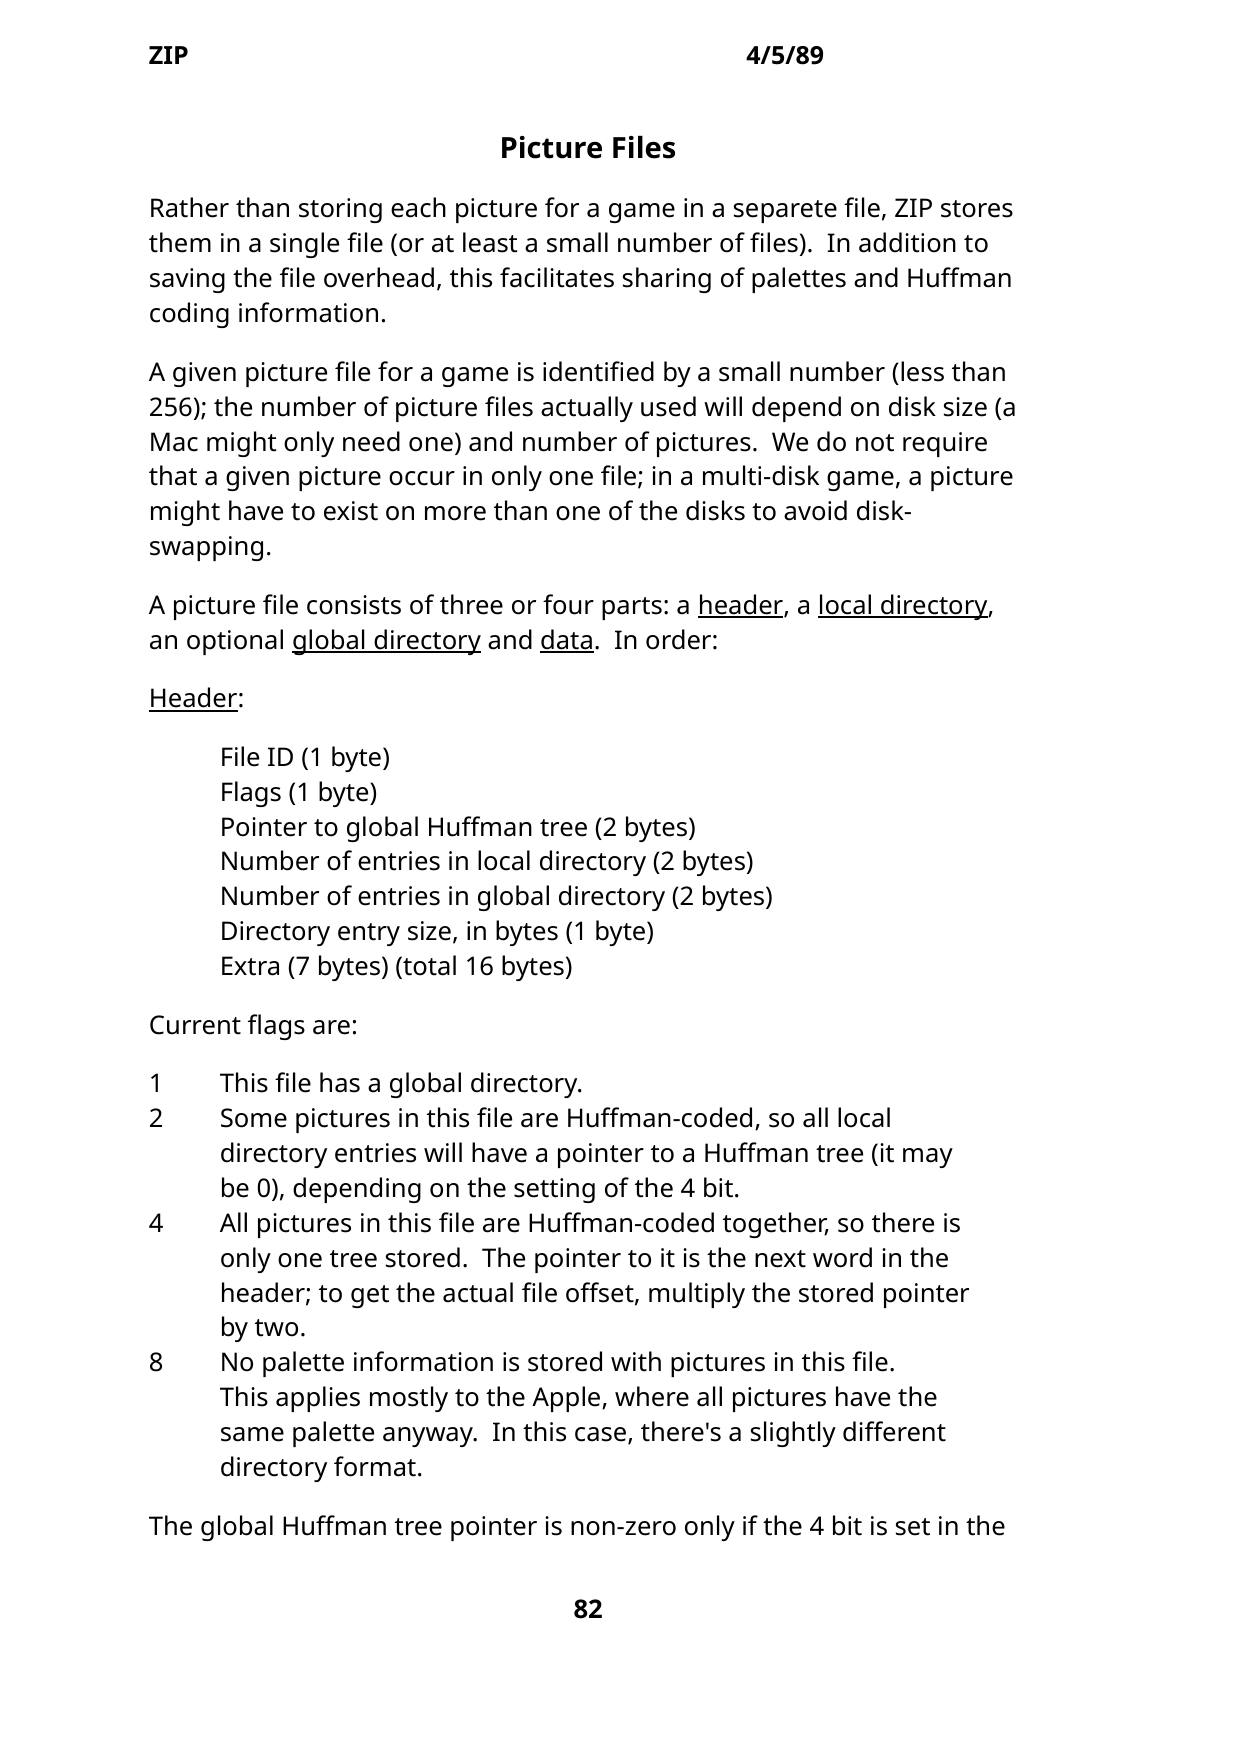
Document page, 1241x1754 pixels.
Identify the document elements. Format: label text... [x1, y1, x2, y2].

text A given picture file for a game is identified by a small number (less than 256); the number of picture files actually used will depend on disk size (a Mac might only need one) and number of pictures. We do not require that a given picture occur in only one file; in a multi-disk game, a picture might have to exist on more than one of the disks to avoid disk-swapping. [149, 354, 1027, 563]
text Current flags are: [149, 1007, 1027, 1042]
text Header: [149, 680, 1027, 715]
text The global Huffman tree pointer is non-zero only if the 4 bit is set in the [149, 1508, 1027, 1542]
text A picture file consists of three or four parts: a header, a local directory, an optional global directory and data. In order: [149, 587, 1027, 657]
text Rather than storing each picture for a game in a separete file, ZIP stores them in a single file (or at least a small number of files). In addition to saving the file overhead, this facilitates sharing of palettes and Huffman coding information. [149, 191, 1027, 330]
text 1 This file has a global directory. 2 Some pictures in this file are Huffman-coded, so all local directory entries will have a pointer to a Huffman tree (it may be 0), depending on the setting of the 4 bit. 4 All pictures in this file are Huffman-coded together, so there is only one tree stored. The pointer to it is the next word in the header; to get the actual file offset, multiply the stored pointer by two. 8 No palette information is stored with pictures in this file. This applies mostly to the Apple, where all pictures have the same palette anyway. In this case, there's a slightly different directory format. [149, 1065, 1027, 1484]
subtitle Picture Files [149, 127, 1027, 167]
text File ID (1 byte) Flags (1 byte) Pointer to global Huffman tree (2 bytes) Number of entries in local directory (2 bytes) Number of entries in global directory (2 bytes) Directory entry size, in bytes (1 byte) Extra (7 bytes) (total 16 bytes) [149, 739, 1027, 983]
